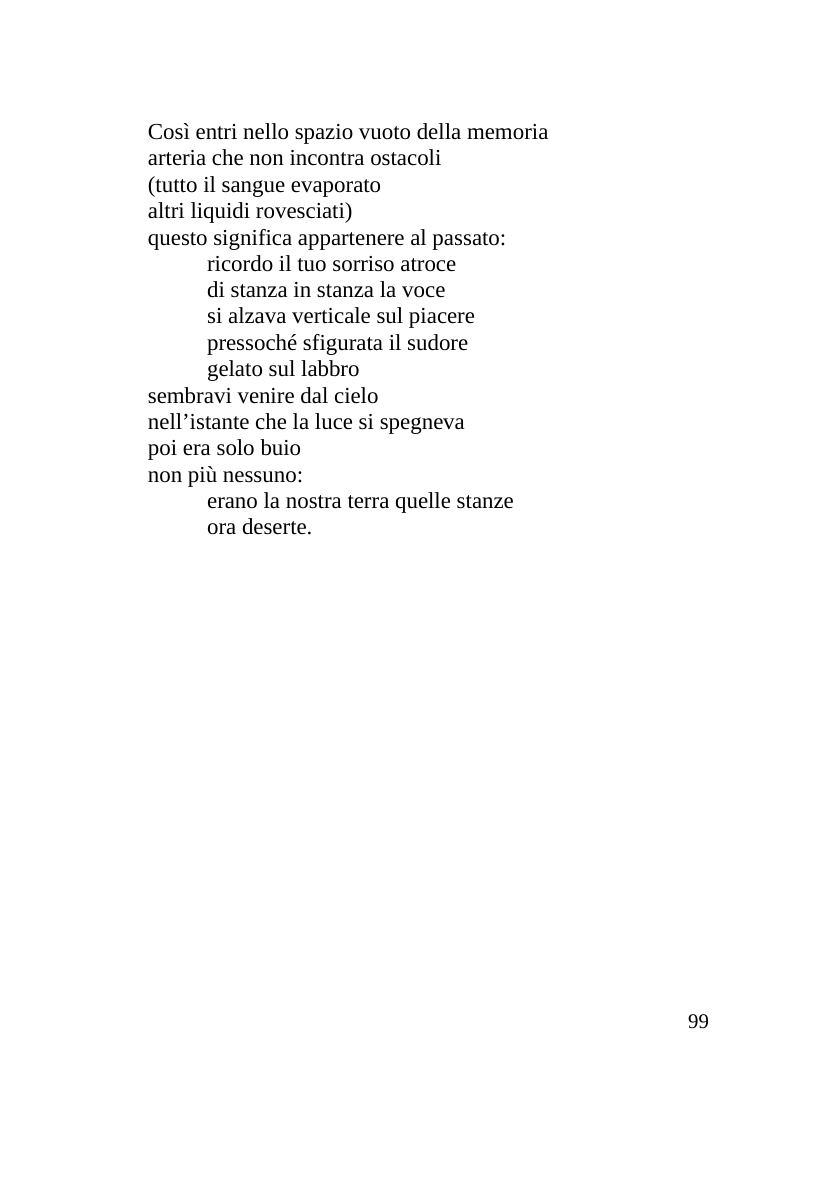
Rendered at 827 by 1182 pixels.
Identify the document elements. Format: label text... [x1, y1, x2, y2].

text si alzava verticale sul piacere [207, 303, 709, 329]
text pressoché sfigurata il sudore [207, 329, 709, 355]
text arteria che non incontra ostacoli [148, 144, 709, 171]
text Così entri nello spazio vuoto della memoria [148, 118, 709, 144]
text sembravi venire dal cielo [148, 382, 709, 408]
text questo significa appartenere al passato: [148, 223, 709, 250]
text poi era solo buio [148, 434, 709, 461]
text non più nessuno: [148, 461, 709, 487]
text nell’istante che la luce si spegneva [148, 408, 709, 434]
text gelato sul labbro [207, 355, 709, 382]
text erano la nostra terra quelle stanze [207, 487, 709, 513]
text (tutto il sangue evaporato [148, 171, 709, 197]
text ricordo il tuo sorriso atroce [207, 250, 709, 276]
text ora deserte. [207, 513, 709, 540]
text altri liquidi rovesciati) [148, 197, 709, 223]
text di stanza in stanza la voce [207, 276, 709, 303]
